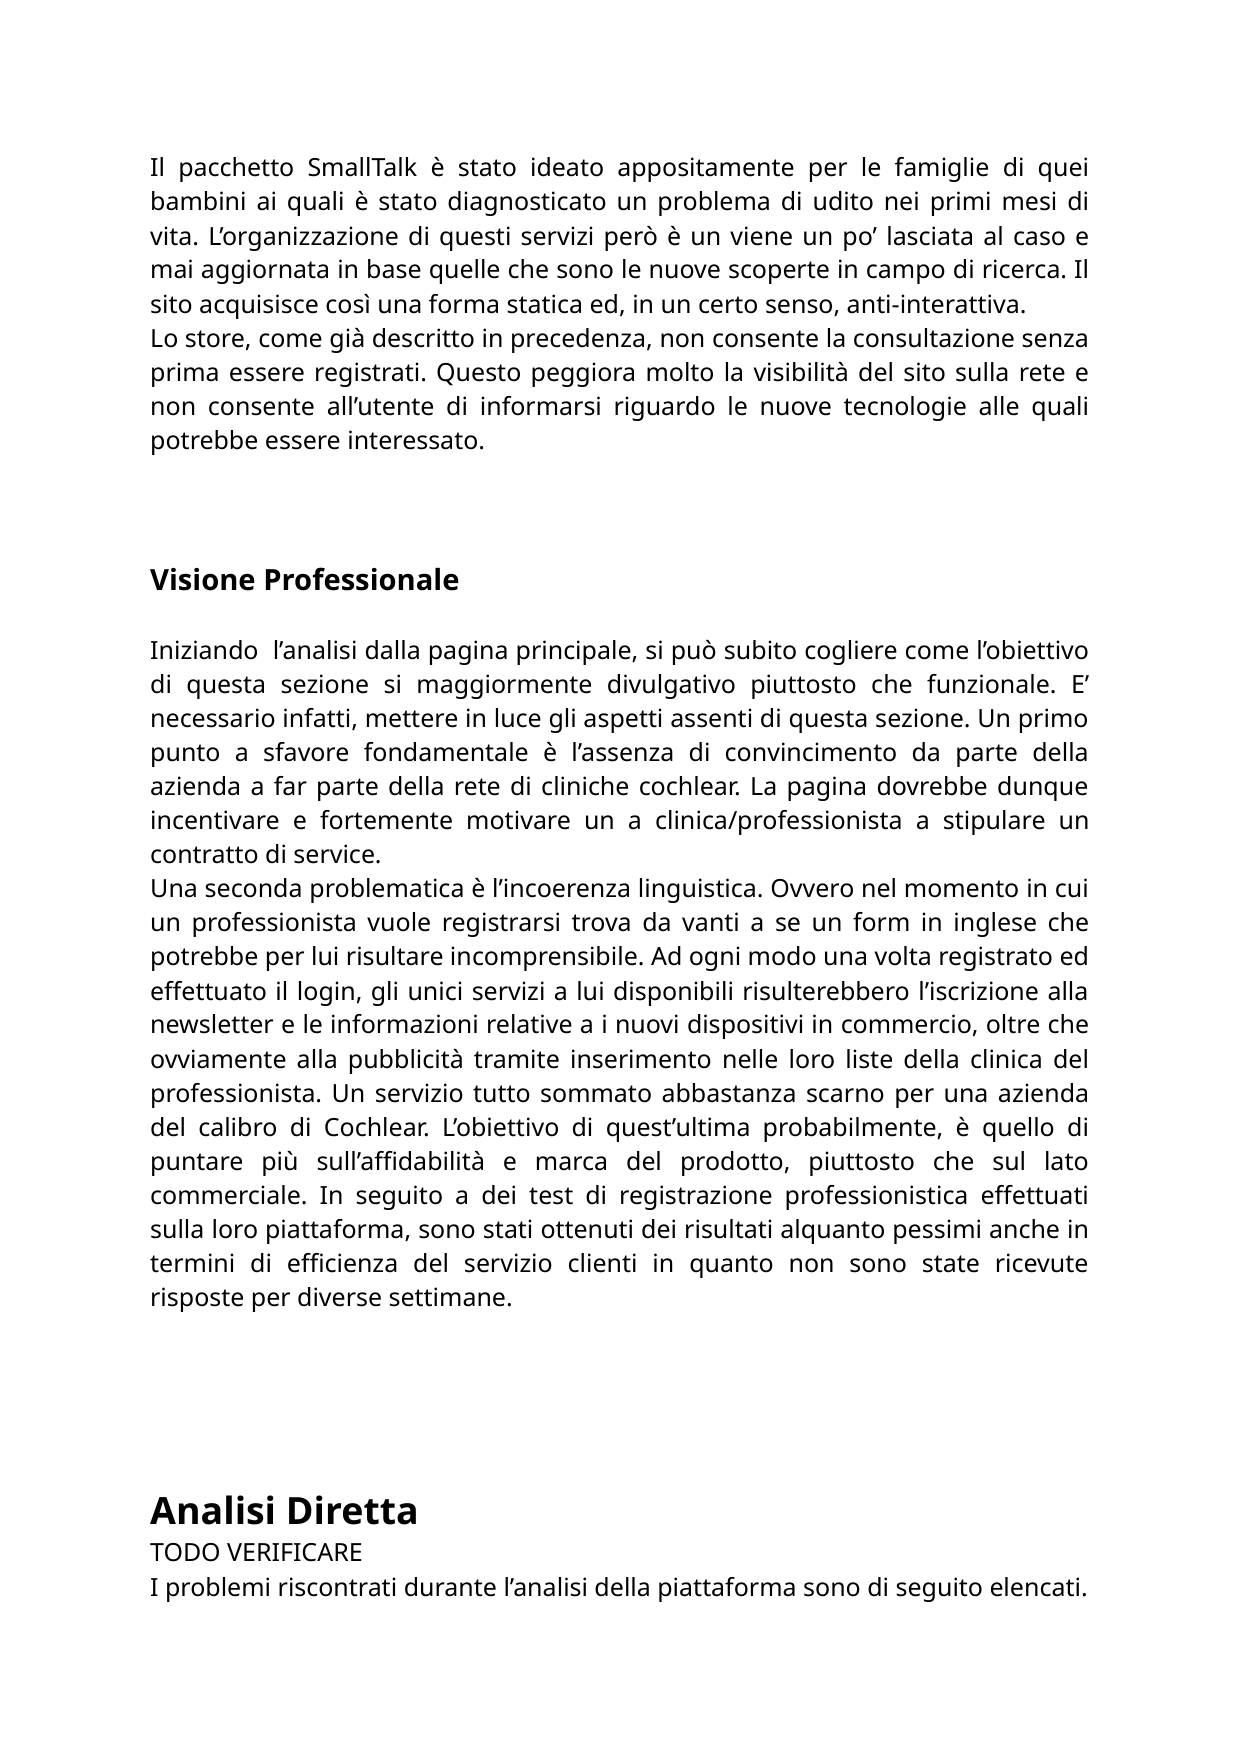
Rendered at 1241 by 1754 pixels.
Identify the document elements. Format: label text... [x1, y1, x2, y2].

text Lo store, come già descritto in precedenza, non consente la consultazione senza prima essere registrati. Questo peggiora molto la visibilità del sito sulla rete e non consente all’utente di informarsi riguardo le nuove tecnologie alle quali potrebbe essere interessato. [150, 320, 1090, 457]
text Il pacchetto SmallTalk è stato ideato appositamente per le famiglie di quei bambini ai quali è stato diagnosticato un problema di udito nei primi mesi di vita. L’organizzazione di questi servizi però è un viene un po’ lasciata al caso e mai aggiornata in base quelle che sono le nuove scoperte in campo di ricerca. Il sito acquisisce così una forma statica ed, in un certo senso, anti-interattiva. [150, 150, 1090, 320]
text Una seconda problematica è l’incoerenza linguistica. Ovvero nel momento in cui un professionista vuole registrarsi trova da vanti a se un form in inglese che potrebbe per lui risultare incomprensibile. Ad ogni modo una volta registrato ed effettuato il login, gli unici servizi a lui disponibili risulterebbero l’iscrizione alla newsletter e le informazioni relative a i nuovi dispositivi in commercio, oltre che ovviamente alla pubblicità tramite inserimento nelle loro liste della clinica del professionista. Un servizio tutto sommato abbastanza scarno per una azienda del calibro di Cochlear. L’obiettivo di quest’ultima probabilmente, è quello di puntare più sull’affidabilità e marca del prodotto, piuttosto che sul lato commerciale. In seguito a dei test di registrazione professionistica effettuati sulla loro piattaforma, sono stati ottenuti dei risultati alquanto pessimi anche in termini di efficienza del servizio clienti in quanto non sono state ricevute risposte per diverse settimane. [150, 871, 1090, 1314]
text Iniziando l’analisi dalla pagina principale, si può subito cogliere come l’obiettivo di questa sezione si maggiormente divulgativo piuttosto che funzionale. E’ necessario infatti, mettere in luce gli aspetti assenti di questa sezione. Un primo punto a sfavore fondamentale è l’assenza di convincimento da parte della azienda a far parte della rete di cliniche cochlear. La pagina dovrebbe dunque incentivare e fortemente motivare un a clinica/professionista a stipulare un contratto di service. [150, 632, 1090, 871]
text I problemi riscontrati durante l’analisi della piattaforma sono di seguito elencati. [150, 1569, 1090, 1603]
text Visione Professionale [150, 559, 1090, 598]
text Analisi Diretta [150, 1484, 1090, 1535]
text TODO VERIFICARE [150, 1535, 1090, 1569]
